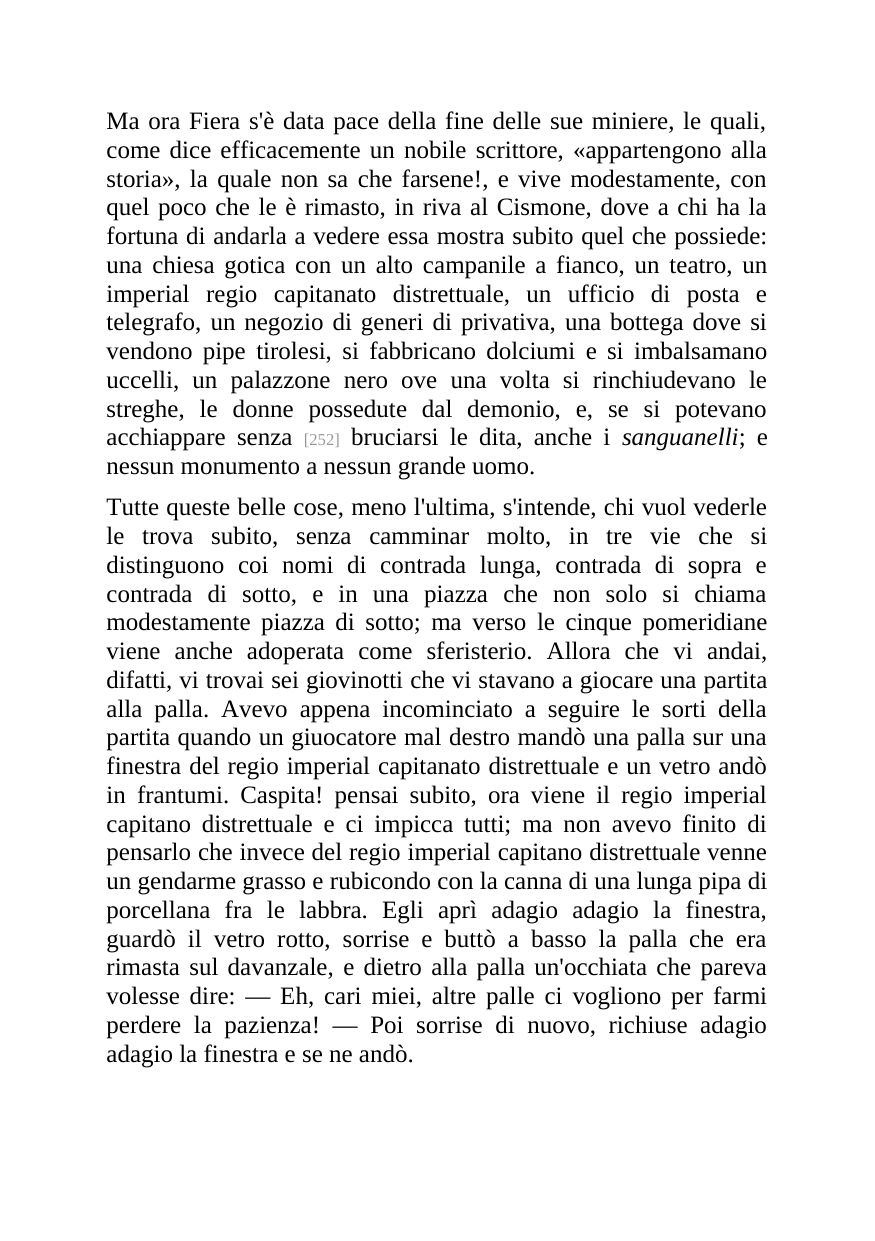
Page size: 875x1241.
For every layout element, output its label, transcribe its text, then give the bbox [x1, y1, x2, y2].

text Ma ora Fiera s'è data pace della fine delle sue miniere, le quali, come dice efficacemente un nobile scrittore, «appartengono alla storia», la quale non sa che farsene!, e vive modestamente, con quel poco che le è rimasto, in riva al Cismone, dove a chi ha la fortuna di andarla a vedere essa mostra subito quel che possiede: una chiesa gotica con un alto campanile a fianco, un teatro, un imperial regio capitanato distrettuale, un ufficio di posta e telegrafo, un negozio di generi di privativa, una bottega dove si vendono pipe tirolesi, si fabbricano dolciumi e si imbalsamano uccelli, un palazzone nero ove una volta si rinchiudevano le streghe, le donne possedute dal demonio, e, se si potevano acchiappare senza [252] bruciarsi le dita, anche i sanguanelli; e nessun monumento a nessun grande uomo. [106, 106, 768, 480]
text Tutte queste belle cose, meno l'ultima, s'intende, chi vuol vederle le trova subito, senza camminar molto, in tre vie che si distinguono coi nomi di contrada lunga, contrada di sopra e contrada di sotto, e in una piazza che non solo si chiama modestamente piazza di sotto; ma verso le cinque pomeridiane viene anche adoperata come sferisterio. Allora che vi andai, difatti, vi trovai sei giovinotti che vi stavano a giocare una partita alla palla. Avevo appena incominciato a seguire le sorti della partita quando un giuocatore mal destro mandò una palla sur una finestra del regio imperial capitanato distrettuale e un vetro andò in frantumi. Caspita! pensai subito, ora viene il regio imperial capitano distrettuale e ci impicca tutti; ma non avevo finito di pensarlo che invece del regio imperial capitano distrettuale venne un gendarme grasso e rubicondo con la canna di una lunga pipa di porcellana fra le labbra. Egli aprì adagio adagio la finestra, guardò il vetro rotto, sorrise e buttò a basso la palla che era rimasta sul davanzale, e dietro alla palla un'occhiata che pareva volesse dire: — Eh, cari miei, altre palle ci vogliono per farmi perdere la pazienza! — Poi sorrise di nuovo, richiuse adagio adagio la finestra e se ne andò. [106, 492, 768, 1067]
